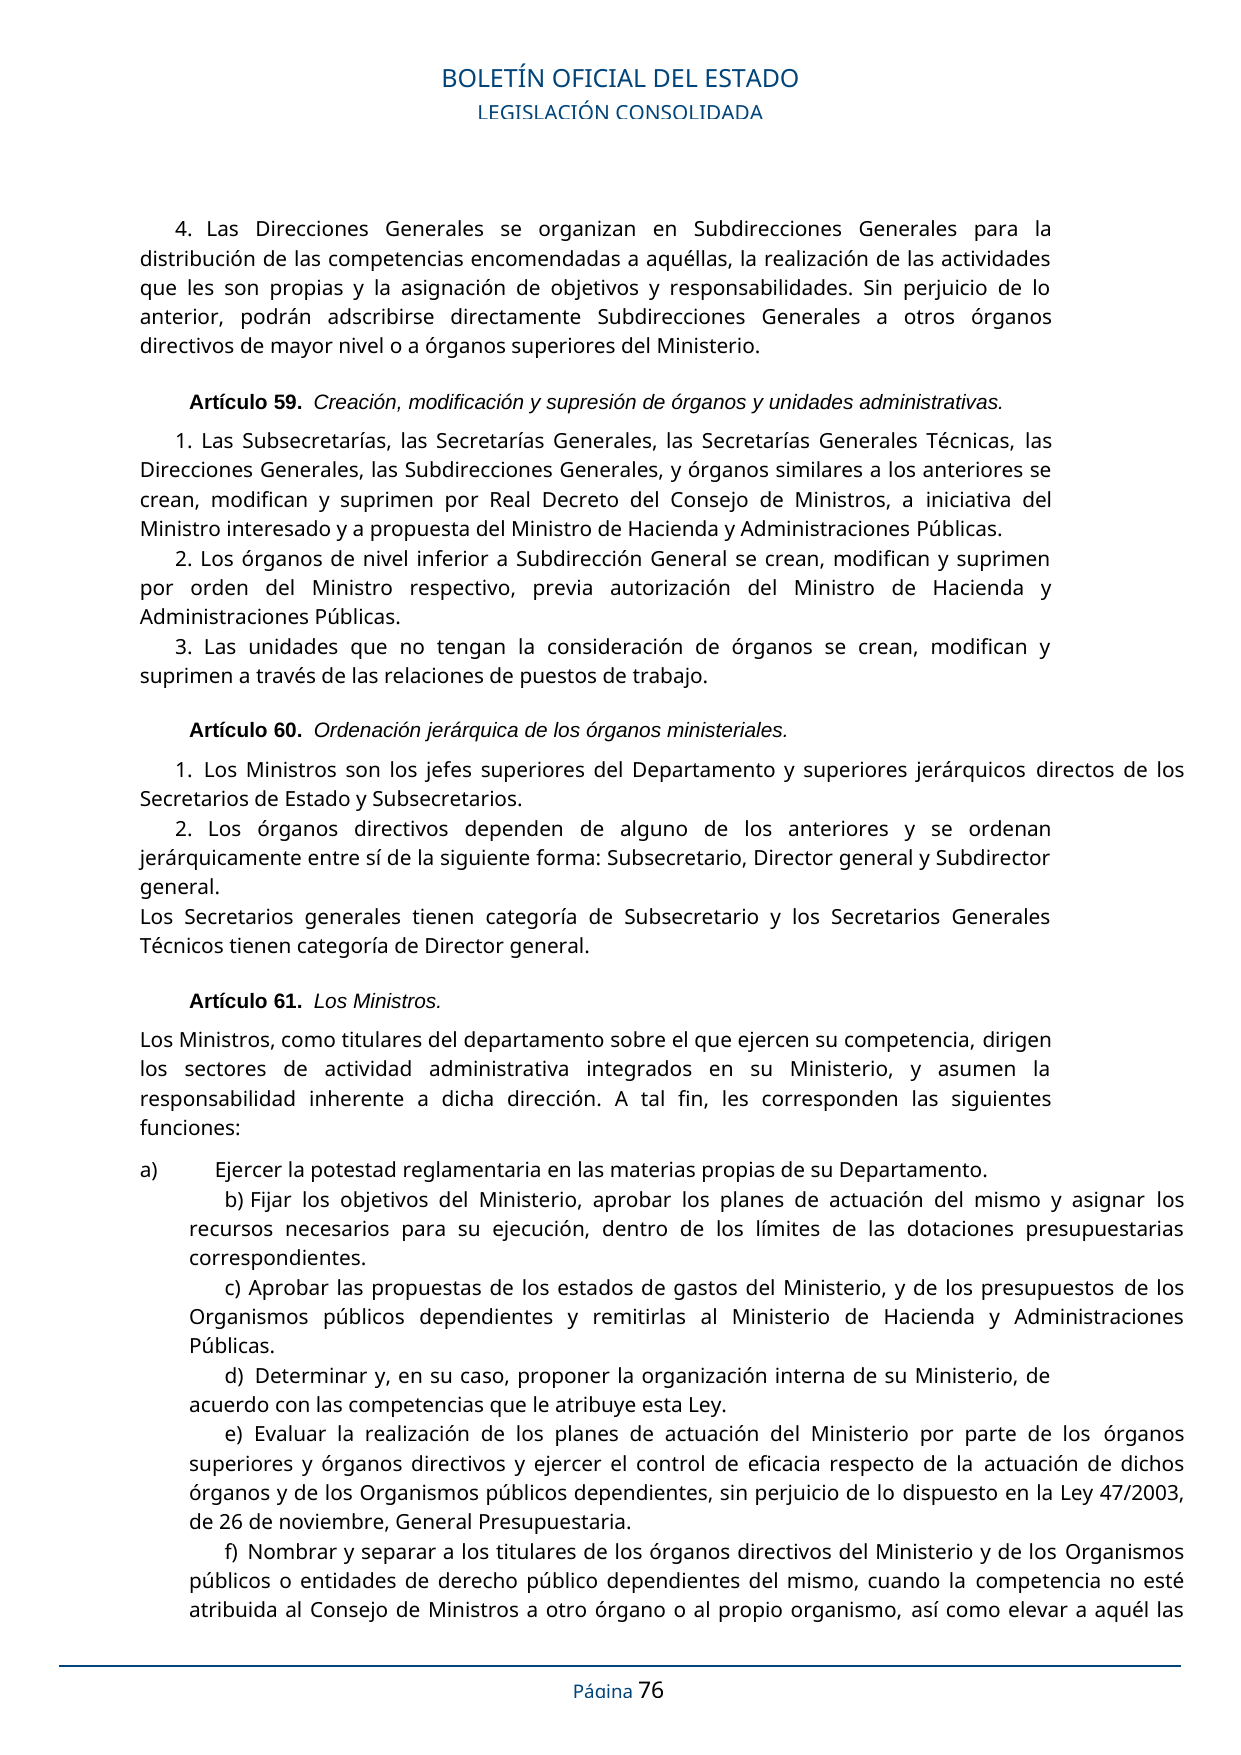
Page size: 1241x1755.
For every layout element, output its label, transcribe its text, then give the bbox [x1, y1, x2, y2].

text Artículo 60. Ordenación jerárquica de los órganos ministeriales. [189, 718, 1184, 742]
list Nombrar y separar a los titulares de los órganos directivos del Ministerio y de los Organismos públicos o entidades de derecho público dependientes del mismo, cuando la competencia no esté atribuida al Consejo de Ministros a otro órgano o al propio organismo, así como elevar a aquél las [189, 1537, 1184, 1624]
text Los Ministros, como titulares del departamento sobre el que ejercen su competencia, dirigen los sectores de actividad administrativa integrados en su Ministerio, y asumen la responsabilidad inherente a dicha dirección. A tal fin, les corresponden las siguientes funciones: [139, 1025, 1052, 1142]
list Las Subsecretarías, las Secretarías Generales, las Secretarías Generales Técnicas, las Direcciones Generales, las Subdirecciones Generales, y órganos similares a los anteriores se crean, modifican y suprimen por Real Decreto del Consejo de Ministros, a iniciativa del Ministro interesado y a propuesta del Ministro de Hacienda y Administraciones Públicas. [139, 426, 1052, 542]
text Los Secretarios generales tienen categoría de Subsecretario y los Secretarios Generales Técnicos tienen categoría de Director general. [139, 902, 1052, 960]
list Los órganos directivos dependen de alguno de los anteriores y se ordenan jerárquicamente entre sí de la siguiente forma: Subsecretario, Director general y Subdirector general. [139, 814, 1052, 901]
list Los Ministros son los jefes superiores del Departamento y superiores jerárquicos directos de los Secretarios de Estado y Subsecretarios. [139, 755, 1184, 813]
list Evaluar la realización de los planes de actuación del Ministerio por parte de los órganos superiores y órganos directivos y ejercer el control de eficacia respecto de la actuación de dichos órganos y de los Organismos públicos dependientes, sin perjuicio de lo dispuesto en la Ley 47/2003, de 26 de noviembre, General Presupuestaria. [189, 1419, 1184, 1536]
text Artículo 59. Creación, modificación y supresión de órganos y unidades administrativas. [189, 389, 1184, 413]
list Determinar y, en su caso, proponer la organización interna de su Ministerio, de acuerdo con las competencias que le atribuye esta Ley. [189, 1361, 1052, 1419]
list Los órganos de nivel inferior a Subdirección General se crean, modifican y suprimen por orden del Ministro respectivo, previa autorización del Ministro de Hacienda y Administraciones Públicas. [139, 544, 1052, 631]
list Ejercer la potestad reglamentaria en las materias propias de su Departamento. [139, 1155, 1184, 1184]
list Las Direcciones Generales se organizan en Subdirecciones Generales para la distribución de las competencias encomendadas a aquéllas, la realización de las actividades que les son propias y la asignación de objetivos y responsabilidades. Sin perjuicio de lo anterior, podrán adscribirse directamente Subdirecciones Generales a otros órganos directivos de mayor nivel o a órganos superiores del Ministerio. [139, 214, 1052, 360]
list Aprobar las propuestas de los estados de gastos del Ministerio, y de los presupuestos de los Organismos públicos dependientes y remitirlas al Ministerio de Hacienda y Administraciones Públicas. [189, 1273, 1184, 1360]
text Artículo 61. Los Ministros. [189, 988, 1184, 1012]
list Las unidades que no tengan la consideración de órganos se crean, modifican y suprimen a través de las relaciones de puestos de trabajo. [139, 632, 1052, 689]
list Fijar los objetivos del Ministerio, aprobar los planes de actuación del mismo y asignar los recursos necesarios para su ejecución, dentro de los límites de las dotaciones presupuestarias correspondientes. [189, 1185, 1184, 1272]
